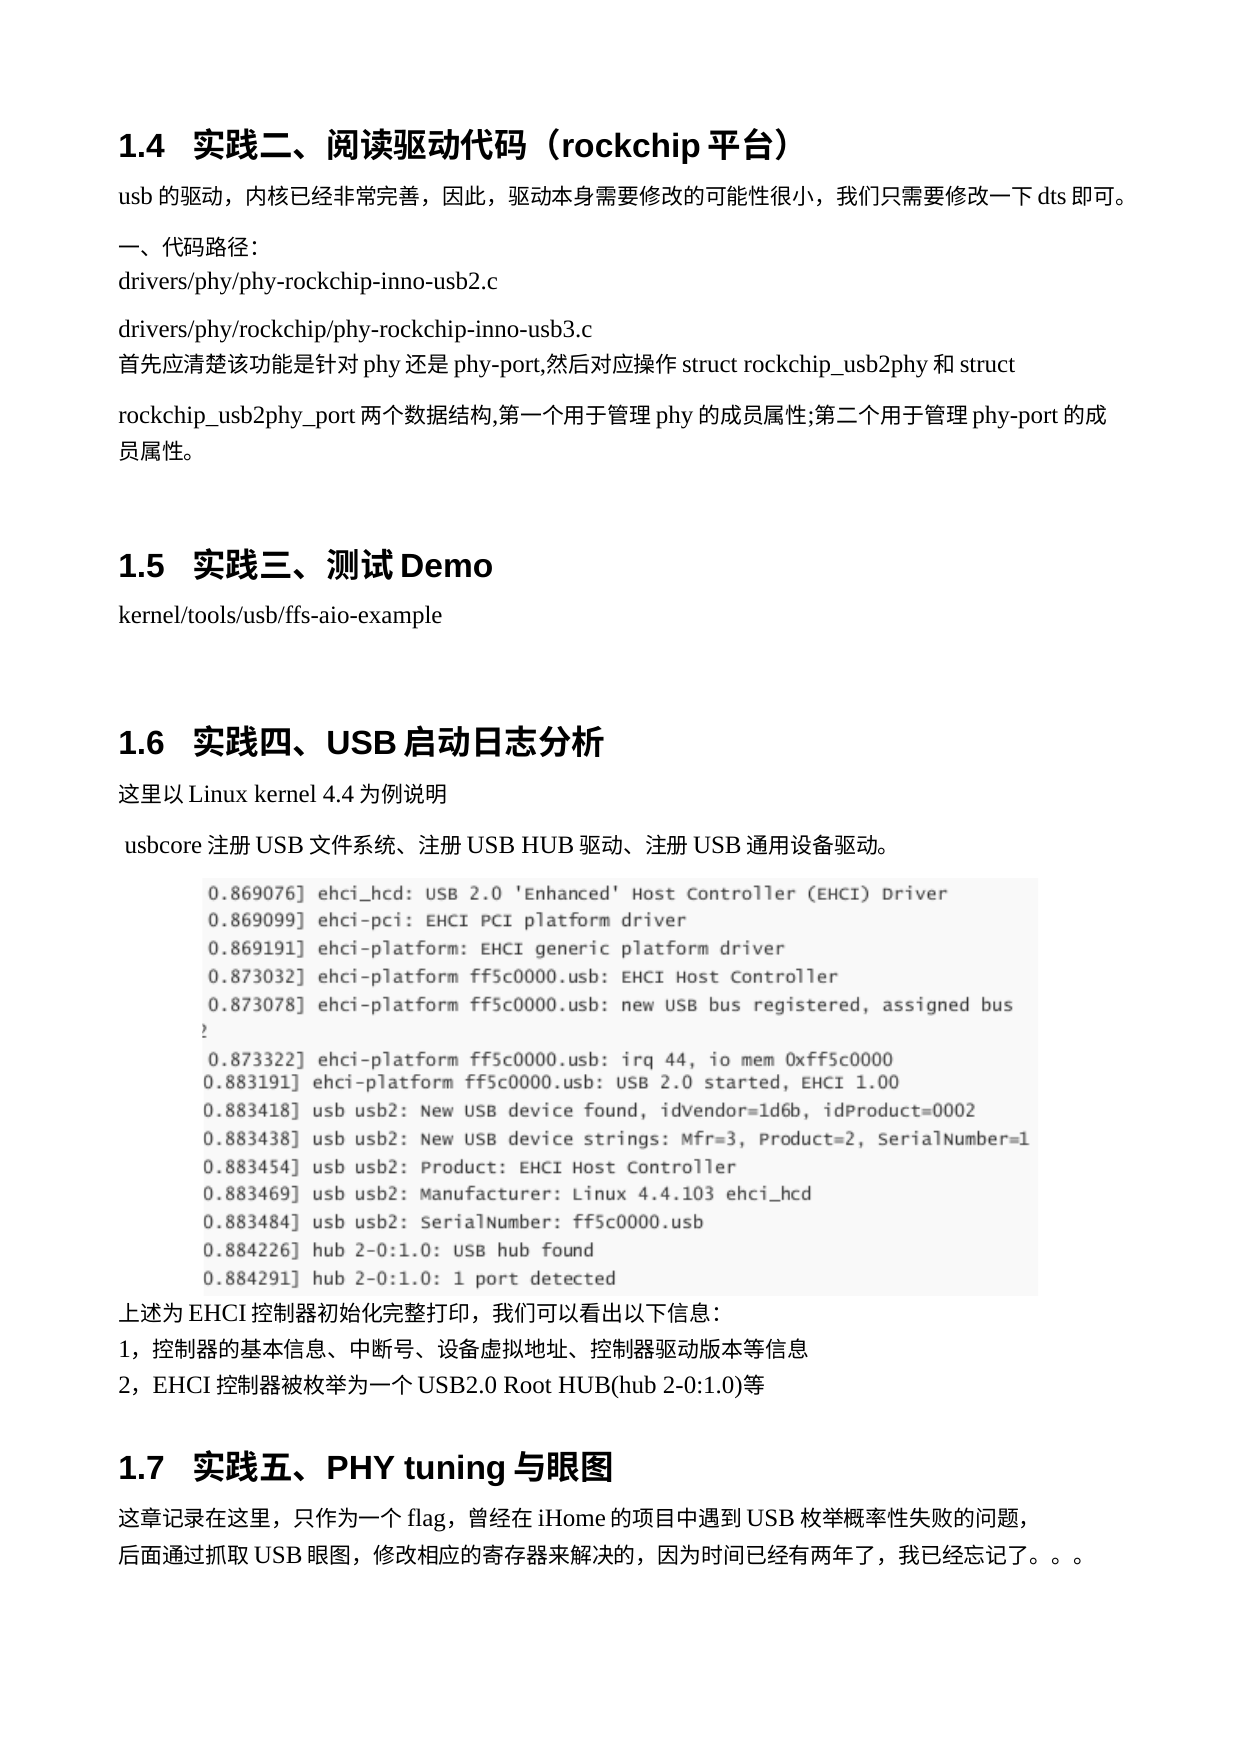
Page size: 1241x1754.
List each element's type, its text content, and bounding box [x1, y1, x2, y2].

subtitle 1.4 实践二、阅读驱动代码（rockchip平台） [118, 118, 1122, 167]
subtitle 1.5 实践三、测试Demo [118, 539, 1122, 587]
text rockchip_usb2phy_port两个数据结构,第一个用于管理phy的成员属性;第二个用于管理phy-port的成员属性。 [118, 398, 1122, 499]
text 这里以Linux kernel 4.4为例说明 [118, 777, 1122, 808]
text usb的驱动，内核已经非常完善，因此，驱动本身需要修改的可能性很小，我们只需要修改一下dts即可。 [118, 179, 1122, 211]
text 这章记录在这里，只作为一个flag，曾经在iHome的项目中遇到USB枚举概率性失败的问题， 后面通过抓取USB眼图，修改相应的寄存器来解决的，因为时间已经有两年了，我已经忘记了。。。 [118, 1501, 1122, 1569]
text kernel/tools/usb/ffs-aio-example [118, 600, 1122, 628]
text 一、代码路径： drivers/phy/phy-rockchip-inno-usb2.c [118, 230, 1122, 295]
subtitle 1.7 实践五、PHY tuning与眼图 [118, 1440, 1122, 1489]
text 上述为EHCI控制器初始化完整打印，我们可以看出以下信息： 1，控制器的基本信息、中断号、设备虚拟地址、控制器驱动版本等信息 2，EHCI控制器被枚举为一个USB2.0 Root HUB(hub 2-0:1.0)等 [118, 1296, 1122, 1400]
subtitle 1.6 实践四、USB启动日志分析 [118, 716, 1122, 764]
text usbcore注册USB文件系统、注册USB HUB驱动、注册USB通用设备驱动。 [118, 828, 1122, 859]
picture [202, 878, 1039, 1296]
text drivers/phy/rockchip/phy-rockchip-inno-usb3.c 首先应清楚该功能是针对phy还是phy-port,然后对应操作struct rockchip_usb2phy和struct [118, 314, 1122, 379]
